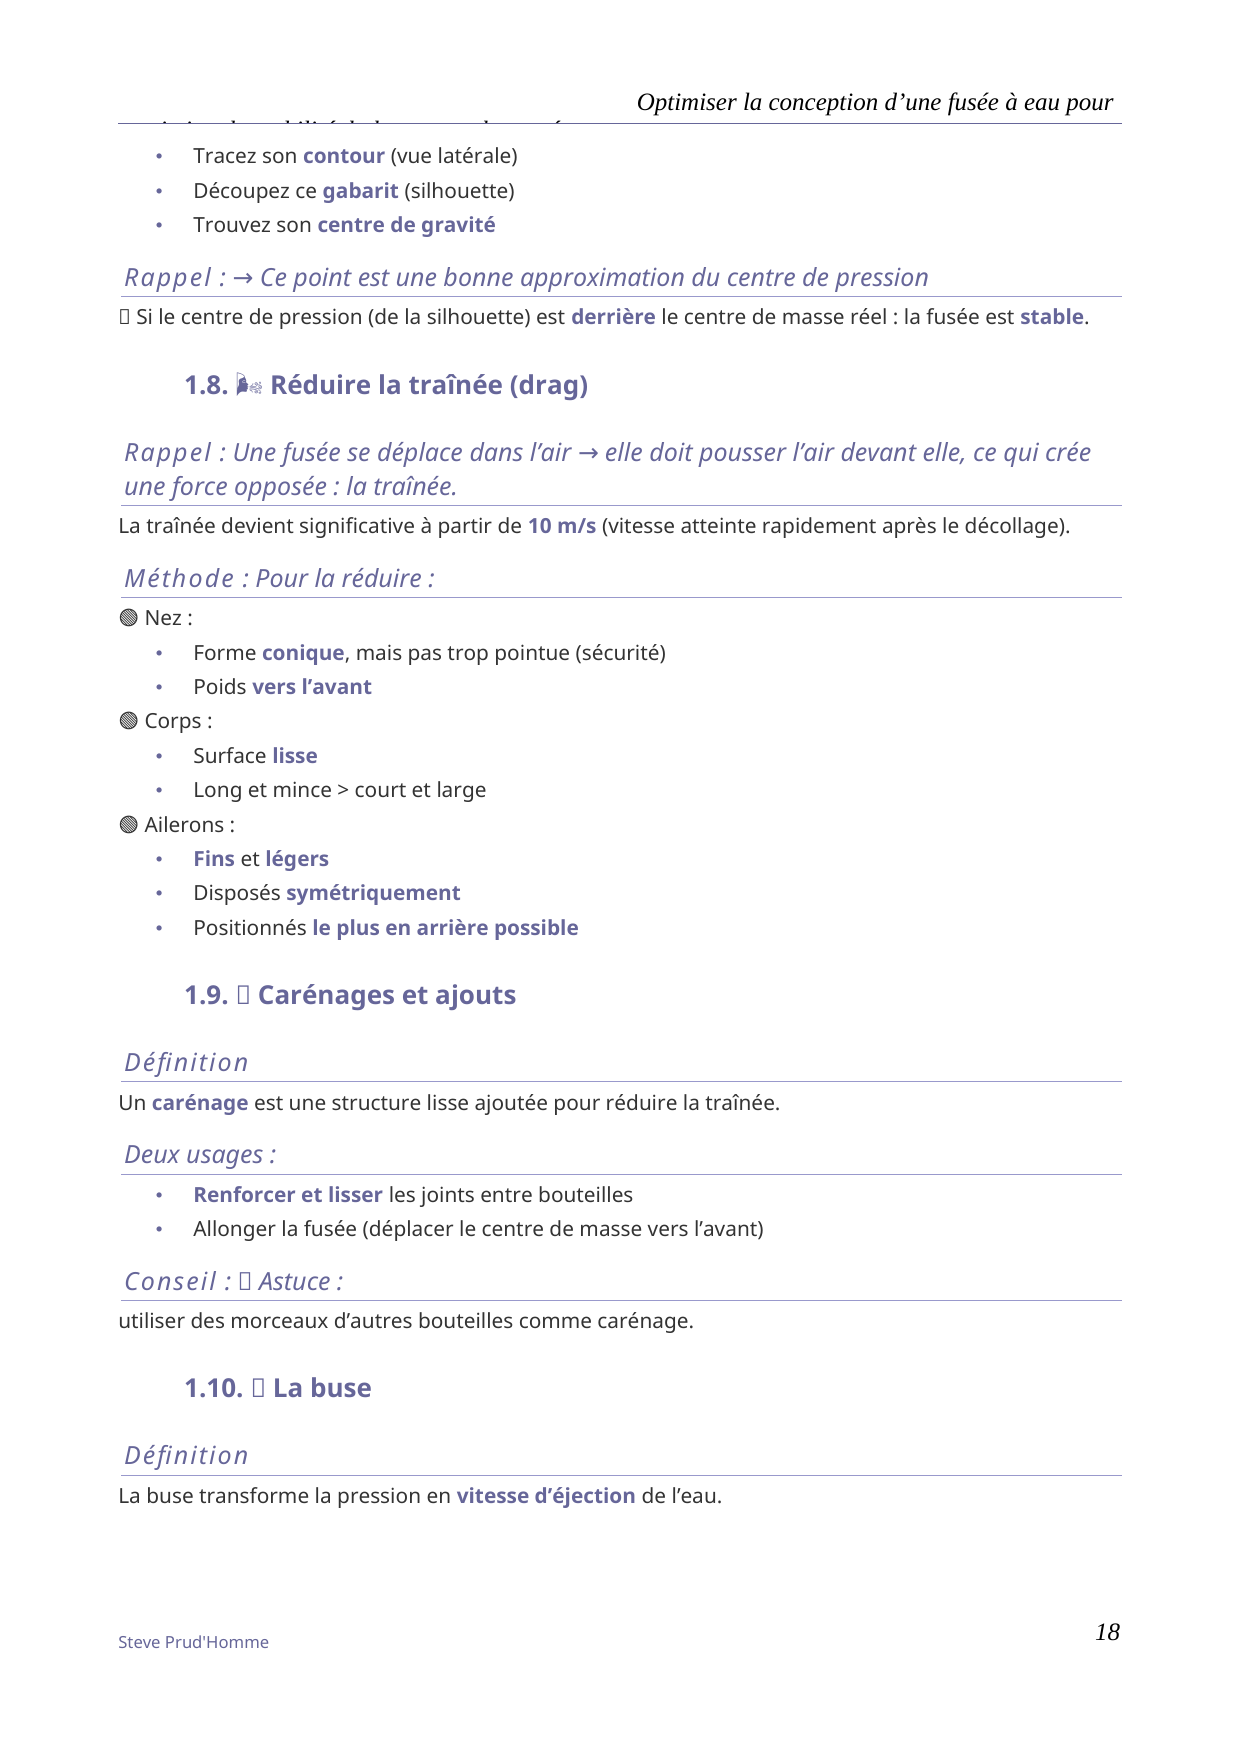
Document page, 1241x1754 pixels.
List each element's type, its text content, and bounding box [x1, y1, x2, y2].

text utiliser des morceaux d’autres bouteilles comme carénage. [118, 1306, 1122, 1334]
text Un carénage est une structure lisse ajoutée pour réduire la traînée. [118, 1088, 1122, 1116]
title 🚿 La buse [177, 1370, 1122, 1406]
list Allonger la fusée (déplacer le centre de masse vers l’avant) [156, 1214, 1122, 1242]
list Découpez ce gabarit (silhouette) [156, 176, 1122, 204]
text 🟢 Corps : [118, 707, 1122, 735]
title Méthode : Pour la réduire : [121, 557, 1122, 597]
title 🌬️ Réduire la traînée (drag) [177, 366, 1122, 402]
text 🟢 Nez : [118, 603, 1122, 632]
list Disposés symétriquement [156, 878, 1122, 907]
list Forme conique, mais pas trop pointue (sécurité) [156, 638, 1122, 666]
title Conseil : 💡 Astuce : [121, 1260, 1122, 1300]
list Renforcer et lisser les joints entre bouteilles [156, 1180, 1122, 1208]
list Trouvez son centre de gravité [156, 210, 1122, 239]
list Fins et légers [156, 844, 1122, 872]
title Rappel : Une fusée se déplace dans l’air → elle doit pousser l’air devant elle, ce qui crée une force opposée : la traînée. [121, 431, 1122, 505]
title Définition [121, 1435, 1122, 1475]
text ✅ Si le centre de pression (de la silhouette) est derrière le centre de masse réel : la fusée est stable. [118, 302, 1122, 331]
list Positionnés le plus en arrière possible [156, 913, 1122, 941]
list Poids vers l’avant [156, 672, 1122, 701]
title Rappel : → Ce point est une bonne approximation du centre de pression [121, 257, 1122, 296]
title Définition [121, 1042, 1122, 1081]
title Deux usages : [121, 1134, 1122, 1174]
text 🟢 Ailerons : [118, 810, 1122, 838]
list Surface lisse [156, 741, 1122, 769]
text La buse transforme la pression en vitesse d’éjection de l’eau. [118, 1481, 1122, 1509]
title ✨ Carénages et ajouts [177, 977, 1122, 1012]
list Long et mince > court et large [156, 775, 1122, 804]
text La traînée devient significative à partir de 10 m/s (vitesse atteinte rapidement après le décollage). [118, 511, 1122, 540]
list Tracez son contour (vue latérale) [156, 142, 1122, 170]
